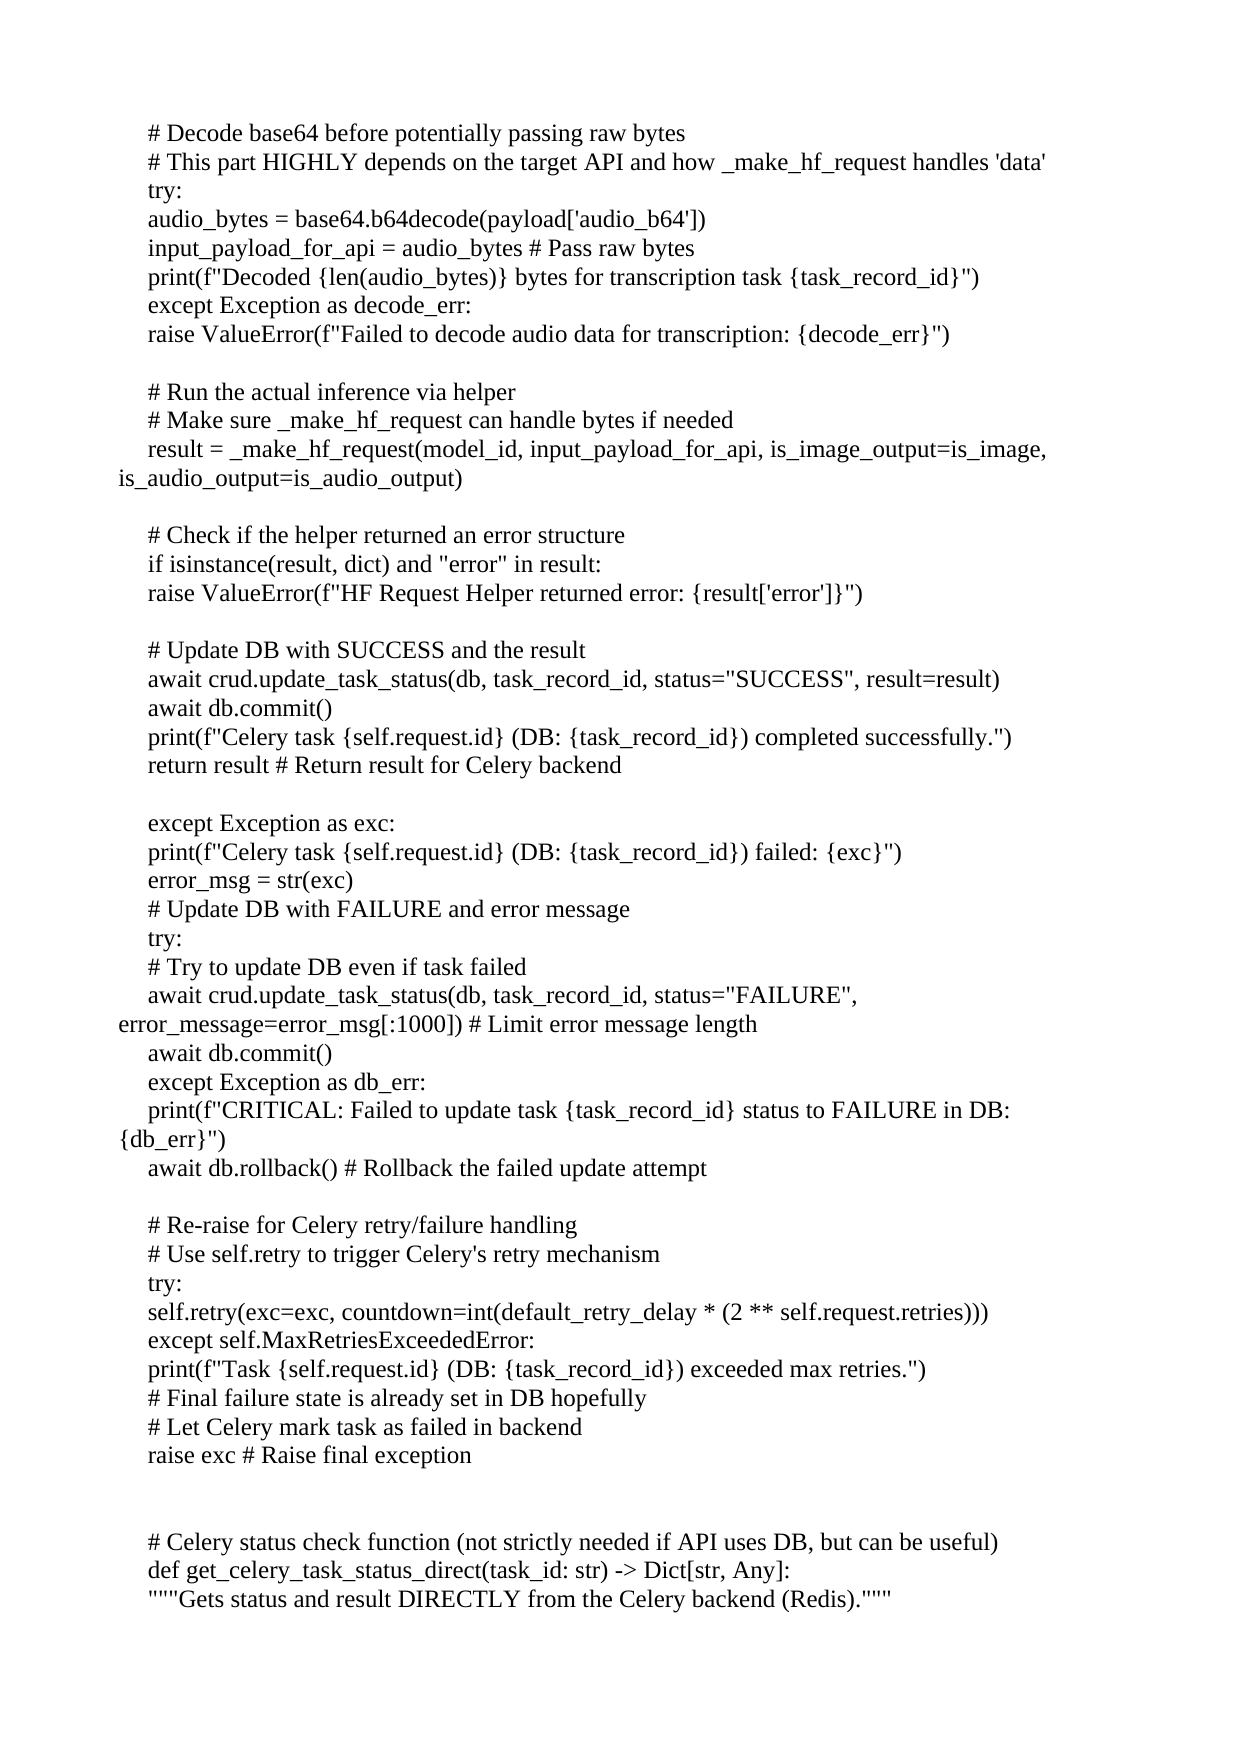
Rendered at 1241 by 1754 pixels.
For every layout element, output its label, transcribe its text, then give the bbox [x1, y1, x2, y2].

text # Try to update DB even if task failed [118, 952, 1122, 981]
text raise ValueError(f"Failed to decode audio data for transcription: {decode_err}") [118, 319, 1122, 348]
text return result # Return result for Celery backend [118, 751, 1122, 779]
text await db.commit() [118, 1038, 1122, 1067]
text self.retry(exc=exc, countdown=int(default_retry_delay * (2 ** self.request.retries))) [118, 1297, 1122, 1326]
text print(f"Celery task {self.request.id} (DB: {task_record_id}) completed successfully.") [118, 722, 1122, 751]
text # This part HIGHLY depends on the target API and how _make_hf_request handles 'data' [118, 147, 1122, 176]
text result = _make_hf_request(model_id, input_payload_for_api, is_image_output=is_image, is_audio_output=is_audio_output) [118, 434, 1122, 492]
text try: [118, 1268, 1122, 1297]
text raise ValueError(f"HF Request Helper returned error: {result['error']}") [118, 578, 1122, 607]
text # Re-raise for Celery retry/failure handling [118, 1211, 1122, 1239]
text audio_bytes = base64.b64decode(payload['audio_b64']) [118, 204, 1122, 233]
text # Celery status check function (not strictly needed if API uses DB, but can be useful) [118, 1527, 1122, 1556]
text # Run the actual inference via helper [118, 377, 1122, 406]
text try: [118, 176, 1122, 204]
text await crud.update_task_status(db, task_record_id, status="FAILURE", error_message=error_msg[:1000]) # Limit error message length [118, 981, 1122, 1038]
text input_payload_for_api = audio_bytes # Pass raw bytes [118, 233, 1122, 262]
text # Check if the helper returned an error structure [118, 521, 1122, 549]
text # Let Celery mark task as failed in backend [118, 1412, 1122, 1441]
text try: [118, 923, 1122, 952]
text except Exception as exc: [118, 808, 1122, 837]
text print(f"CRITICAL: Failed to update task {task_record_id} status to FAILURE in DB: {db_err}") [118, 1096, 1122, 1153]
text # Update DB with SUCCESS and the result [118, 636, 1122, 664]
text except Exception as decode_err: [118, 291, 1122, 319]
text await db.commit() [118, 693, 1122, 722]
text print(f"Celery task {self.request.id} (DB: {task_record_id}) failed: {exc}") [118, 837, 1122, 866]
text def get_celery_task_status_direct(task_id: str) -> Dict[str, Any]: [118, 1556, 1122, 1584]
text if isinstance(result, dict) and "error" in result: [118, 549, 1122, 578]
text await db.rollback() # Rollback the failed update attempt [118, 1153, 1122, 1182]
text # Final failure state is already set in DB hopefully [118, 1383, 1122, 1412]
text print(f"Decoded {len(audio_bytes)} bytes for transcription task {task_record_id}") [118, 262, 1122, 291]
text # Use self.retry to trigger Celery's retry mechanism [118, 1239, 1122, 1268]
text error_msg = str(exc) [118, 866, 1122, 894]
text except Exception as db_err: [118, 1067, 1122, 1096]
text """Gets status and result DIRECTLY from the Celery backend (Redis).""" [118, 1584, 1122, 1613]
text # Update DB with FAILURE and error message [118, 894, 1122, 923]
text print(f"Task {self.request.id} (DB: {task_record_id}) exceeded max retries.") [118, 1354, 1122, 1383]
text # Make sure _make_hf_request can handle bytes if needed [118, 406, 1122, 434]
text await crud.update_task_status(db, task_record_id, status="SUCCESS", result=result) [118, 664, 1122, 693]
text # Decode base64 before potentially passing raw bytes [118, 118, 1122, 147]
text except self.MaxRetriesExceededError: [118, 1326, 1122, 1354]
text raise exc # Raise final exception [118, 1441, 1122, 1469]
